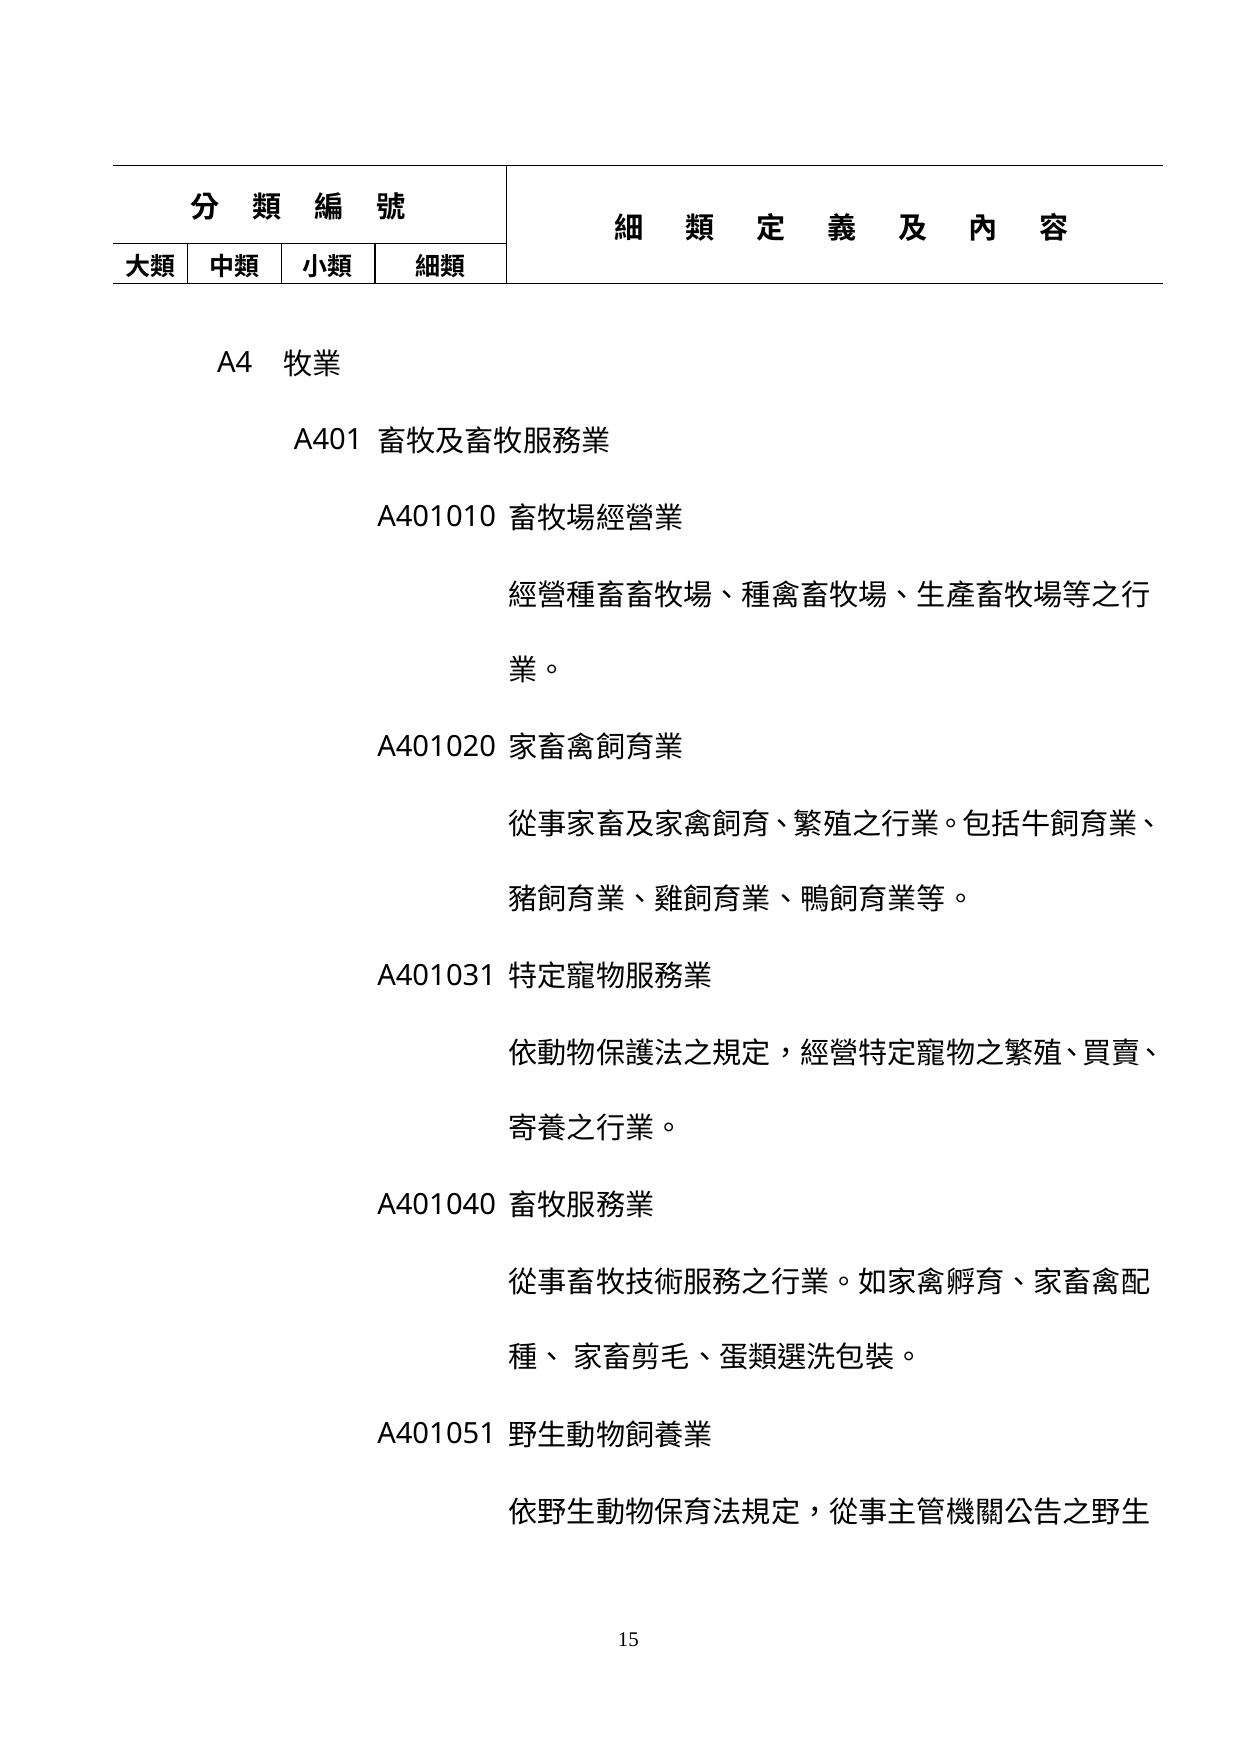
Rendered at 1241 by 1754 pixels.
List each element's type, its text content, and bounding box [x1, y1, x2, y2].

table_cell [110, 476, 187, 553]
table_cell 細類 [376, 244, 506, 283]
table_cell [188, 476, 281, 553]
table_cell 從事畜牧技術服務之行業。如家禽孵育、家畜禽配種、 家畜剪毛、蛋類選洗包裝。 [506, 1241, 1162, 1393]
table_cell [188, 1470, 281, 1547]
table_cell [110, 1164, 187, 1241]
table_header [110, 322, 187, 399]
table_cell 特定寵物服務業 [506, 934, 1162, 1011]
table_cell [110, 1470, 187, 1547]
table_cell 家畜禽飼育業 [506, 705, 1162, 782]
table_cell [375, 1241, 506, 1393]
table_cell [110, 1393, 187, 1470]
table_cell [110, 399, 187, 476]
table_cell [281, 1011, 375, 1163]
table_cell 畜牧場經營業 [506, 476, 1162, 553]
table_cell 依野生動物保育法規定，從事主管機關公告之野生 [506, 1470, 1162, 1547]
table_cell [188, 399, 281, 476]
table_cell 從事家畜及家禽飼育、繁殖之行業。包括牛飼育業、豬飼育業、雞飼育業、鴨飼育業等。 [506, 782, 1162, 934]
table_cell [281, 934, 375, 1011]
table_cell 小類 [282, 244, 374, 283]
table_cell [110, 553, 187, 705]
table_header 牧業 [281, 322, 1162, 399]
table_cell [188, 1011, 281, 1163]
table_cell [281, 476, 375, 553]
table_cell [188, 782, 281, 934]
table_cell A401010 [375, 476, 506, 553]
table_cell [188, 934, 281, 1011]
table_cell [281, 553, 375, 705]
table_cell [281, 705, 375, 782]
table_cell 大類 [113, 244, 187, 283]
table_cell 野生動物飼養業 [506, 1393, 1162, 1470]
table_header 分類編號 [113, 166, 506, 243]
table_header 細類定義及內容 [507, 166, 1162, 283]
table_cell 依動物保護法之規定，經營特定寵物之繁殖、買賣、寄養之行業。 [506, 1011, 1162, 1163]
table_cell 畜牧服務業 [506, 1164, 1162, 1241]
table_cell [281, 1164, 375, 1241]
table_cell [110, 1011, 187, 1163]
table_cell [188, 705, 281, 782]
table_cell A401031 [375, 934, 506, 1011]
table_cell A401 [281, 399, 375, 476]
table_cell [281, 1241, 375, 1393]
table_cell [110, 1241, 187, 1393]
table_cell [188, 1393, 281, 1470]
table_cell A401040 [375, 1164, 506, 1241]
table_cell [375, 553, 506, 705]
table_cell [281, 1470, 375, 1547]
table_cell [375, 1470, 506, 1547]
table_cell A401020 [375, 705, 506, 782]
table_cell 畜牧及畜牧服務業 [375, 399, 1162, 476]
table_cell 經營種畜畜牧場、種禽畜牧場、生產畜牧場等之行業。 [506, 553, 1162, 705]
table_cell [188, 1164, 281, 1241]
table_cell [281, 782, 375, 934]
table_cell [375, 1011, 506, 1163]
table_cell [375, 782, 506, 934]
table_cell A401051 [375, 1393, 506, 1470]
table_cell [110, 782, 187, 934]
table_cell 中類 [188, 244, 281, 283]
table_cell [110, 934, 187, 1011]
table_cell [188, 1241, 281, 1393]
table_cell [188, 553, 281, 705]
table_cell [110, 705, 187, 782]
table_cell [281, 1393, 375, 1470]
table_header A4 [188, 322, 281, 399]
